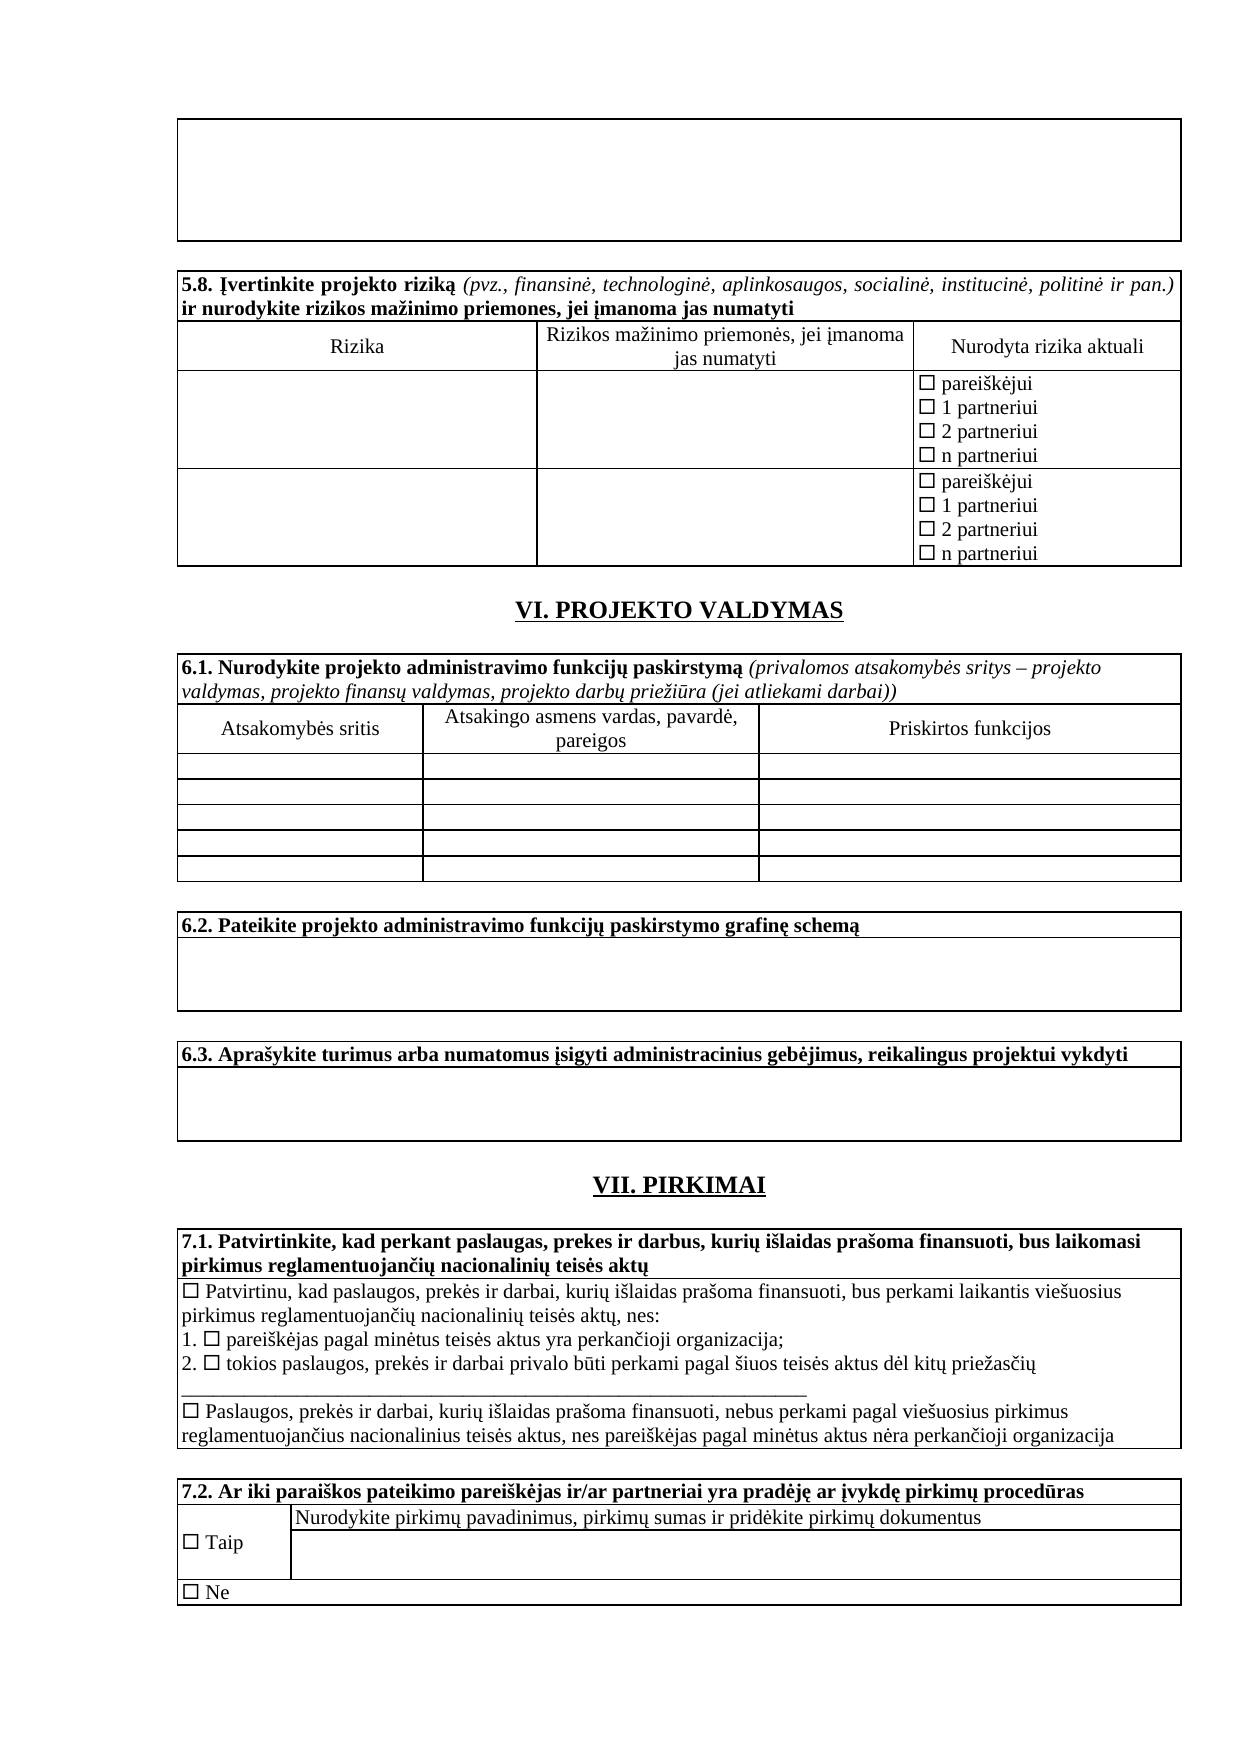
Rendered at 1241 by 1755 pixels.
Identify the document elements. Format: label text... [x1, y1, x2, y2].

table_cell [] Taip [178, 1505, 290, 1579]
table_cell [754, 831, 758, 855]
table_cell Atsakomybės sritis [178, 705, 422, 752]
table_cell Nurodyta rizika aktuali [914, 322, 1180, 370]
table_cell [538, 371, 913, 467]
table_cell [754, 805, 758, 829]
table_cell [178, 371, 536, 467]
table_cell [754, 780, 758, 804]
table_cell Priskirtos funkcijos [760, 705, 1180, 752]
table_cell Rizika [178, 322, 536, 370]
text VII. PIRKIMAI [177, 1170, 1181, 1199]
table_cell [178, 469, 536, 565]
table_cell [754, 754, 758, 778]
table_cell [754, 857, 758, 881]
table_cell [538, 469, 913, 565]
text VI. PROJEKTO VALDYMAS [177, 596, 1181, 624]
